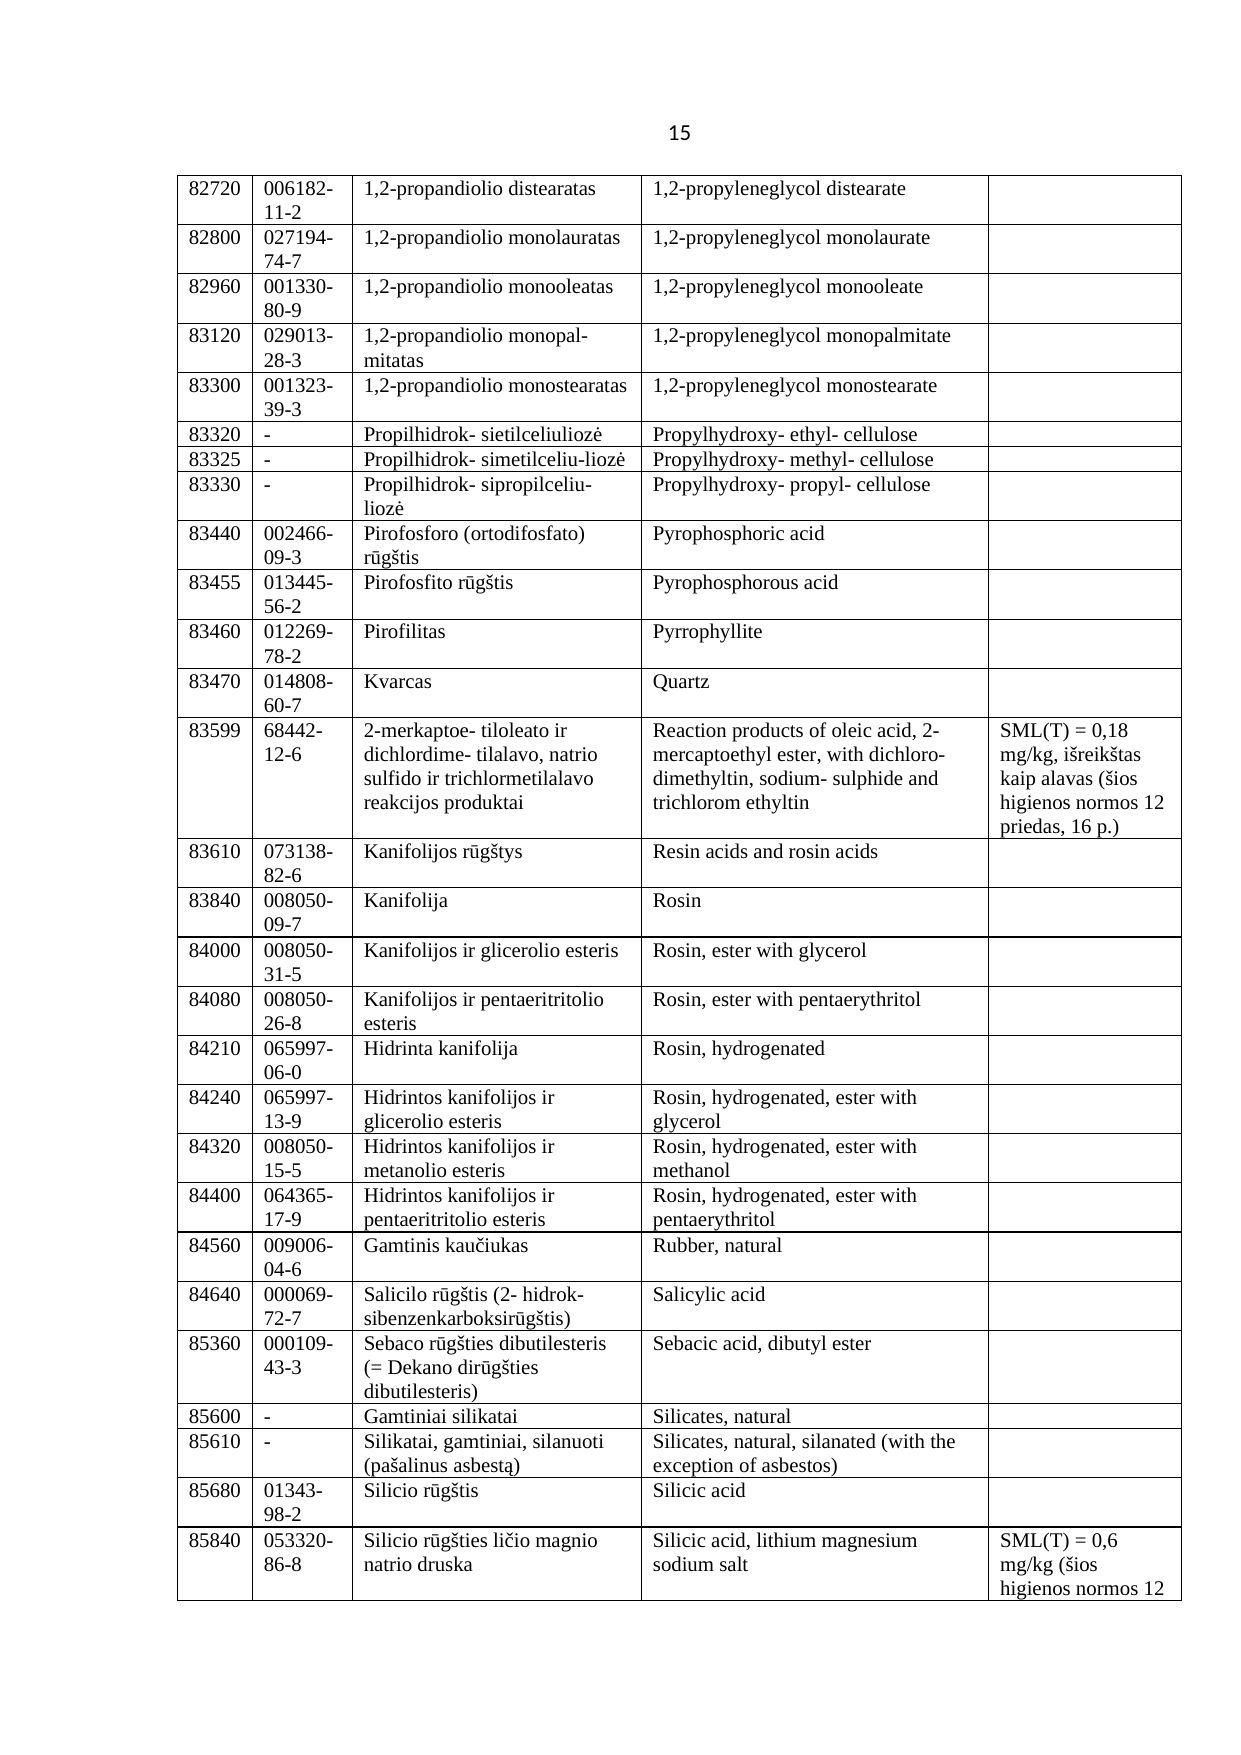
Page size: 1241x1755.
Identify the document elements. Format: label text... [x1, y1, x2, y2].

table_cell [989, 447, 1181, 471]
table_cell 2-merkaptoe- tiloleato ir dichlordime- tilalavo, natrio sulfido ir trichlormetilalavo reakcijos produktai [353, 718, 641, 838]
table_cell 064365-17-9 [253, 1183, 352, 1231]
table_cell 000069-72-7 [253, 1282, 352, 1330]
table_cell 027194-74-7 [253, 225, 352, 273]
table_cell 065997-13-9 [253, 1085, 352, 1133]
table_cell 006182-11-2 [253, 176, 352, 224]
table_cell [989, 225, 1181, 273]
table_cell Reaction products of oleic acid, 2-mercaptoethyl ester, with dichloro- dimethyltin, sodium- sulphide and trichlorom ethyltin [642, 718, 988, 838]
table_cell 83840 [178, 888, 252, 936]
table_cell 029013-28-3 [253, 324, 352, 372]
table_cell Resin acids and rosin acids [642, 839, 988, 887]
table_cell 008050-09-7 [253, 888, 352, 936]
table_cell Silicates, natural [642, 1404, 988, 1428]
table_cell [989, 1478, 1181, 1526]
table_cell 001323-39-3 [253, 373, 352, 421]
table_cell 008050-26-8 [253, 987, 352, 1035]
table_cell 073138-82-6 [253, 839, 352, 887]
table_cell 83470 [178, 669, 252, 717]
table_cell 1,2-propyleneglycol distearate [642, 176, 988, 224]
table_cell [989, 888, 1181, 936]
table_cell 1,2-propandiolio monopal-mitatas [353, 324, 641, 372]
table_cell Silicio rūgštis [353, 1478, 641, 1526]
table_cell Rosin, ester with pentaerythritol [642, 987, 988, 1035]
table_cell Hidrintos kanifolijos ir metanolio esteris [353, 1134, 641, 1182]
table_cell 84560 [178, 1233, 252, 1281]
table_cell Propylhydroxy- methyl- cellulose [642, 447, 988, 471]
table_cell [989, 1085, 1181, 1133]
table_cell Rosin, hydrogenated [642, 1036, 988, 1084]
table_cell Kanifolijos rūgštys [353, 839, 641, 887]
table_cell 1,2-propyleneglycol monooleate [642, 274, 988, 322]
table_cell 008050-31-5 [253, 938, 352, 986]
table_cell [989, 1134, 1181, 1182]
table_cell Silikatai, gamtiniai, silanuoti (pašalinus asbestą) [353, 1429, 641, 1477]
table_cell [989, 570, 1181, 618]
table_cell 053320-86-8 [253, 1528, 352, 1600]
table_cell - [253, 472, 352, 520]
table_cell 1,2-propandiolio distearatas [353, 176, 641, 224]
table_cell 83460 [178, 620, 252, 668]
table_cell 82720 [178, 176, 252, 224]
table_cell 1,2-propandiolio monooleatas [353, 274, 641, 322]
table_cell Gamtiniai silikatai [353, 1404, 641, 1428]
table_cell 84080 [178, 987, 252, 1035]
table_cell Silicates, natural, silanated (with the exception of asbestos) [642, 1429, 988, 1477]
table_cell Pyrrophyllite [642, 620, 988, 668]
table_cell Gamtinis kaučiukas [353, 1233, 641, 1281]
table_cell Silicio rūgšties ličio magnio natrio druska [353, 1528, 641, 1600]
table_cell [989, 1429, 1181, 1477]
table_cell [989, 373, 1181, 421]
table_cell 83455 [178, 570, 252, 618]
table_cell [989, 669, 1181, 717]
table_cell 002466-09-3 [253, 521, 352, 569]
table_cell 84320 [178, 1134, 252, 1182]
table_cell Propylhydroxy- propyl- cellulose [642, 472, 988, 520]
table_cell 85360 [178, 1331, 252, 1403]
table_cell 82960 [178, 274, 252, 322]
table_cell 83440 [178, 521, 252, 569]
table_cell 1,2-propyleneglycol monolaurate [642, 225, 988, 273]
table_cell [989, 938, 1181, 986]
table_cell 68442-12-6 [253, 718, 352, 838]
table_cell Silicic acid, lithium magnesium sodium salt [642, 1528, 988, 1600]
table_cell Propilhidrok- simetilceliu-liozė [353, 447, 641, 471]
table_cell SML(T) = 0,6 mg/kg (šios higienos normos 12 [989, 1528, 1181, 1600]
table_cell 01343-98-2 [253, 1478, 352, 1526]
table_cell Propylhydroxy- ethyl- cellulose [642, 422, 988, 446]
table_cell Hidrintos kanifolijos ir glicerolio esteris [353, 1085, 641, 1133]
table_cell 000109-43-3 [253, 1331, 352, 1403]
table_cell 83300 [178, 373, 252, 421]
table_cell 1,2-propandiolio monolauratas [353, 225, 641, 273]
table_cell Pyrophosphorous acid [642, 570, 988, 618]
table_cell 1,2-propandiolio monostearatas [353, 373, 641, 421]
table_cell Pirofosforo (ortodifosfato) rūgštis [353, 521, 641, 569]
table_cell Salicylic acid [642, 1282, 988, 1330]
table_cell [989, 472, 1181, 520]
table_cell 83325 [178, 447, 252, 471]
table_cell Rubber, natural [642, 1233, 988, 1281]
table_cell [989, 1036, 1181, 1084]
table_cell [989, 324, 1181, 372]
table_cell [989, 1282, 1181, 1330]
table_cell 85840 [178, 1528, 252, 1600]
table_cell [989, 521, 1181, 569]
table_cell [989, 1331, 1181, 1403]
table_cell [989, 176, 1181, 224]
table_cell [989, 274, 1181, 322]
table_cell [989, 620, 1181, 668]
table_cell Kanifolijos ir glicerolio esteris [353, 938, 641, 986]
table_cell 84400 [178, 1183, 252, 1231]
table_cell [989, 1183, 1181, 1231]
table_cell 014808-60-7 [253, 669, 352, 717]
table_cell Hidrintos kanifolijos ir pentaeritritolio esteris [353, 1183, 641, 1231]
table_cell 83120 [178, 324, 252, 372]
table_cell Sebaco rūgšties dibutilesteris (= Dekano dirūgšties dibutilesteris) [353, 1331, 641, 1403]
table_cell Sebacic acid, dibutyl ester [642, 1331, 988, 1403]
table_cell 82800 [178, 225, 252, 273]
table_cell - [253, 447, 352, 471]
table_cell Salicilo rūgštis (2- hidrok- sibenzenkarboksirūgštis) [353, 1282, 641, 1330]
table_cell Pyrophosphoric acid [642, 521, 988, 569]
table_cell [989, 839, 1181, 887]
table_cell Rosin, hydrogenated, ester with methanol [642, 1134, 988, 1182]
table_cell 85680 [178, 1478, 252, 1526]
table_cell 83330 [178, 472, 252, 520]
table_cell SML(T) = 0,18 mg/kg, išreikštas kaip alavas (šios higienos normos 12 priedas, 16 p.) [989, 718, 1181, 838]
table_cell - [253, 422, 352, 446]
table_cell Pirofosfito rūgštis [353, 570, 641, 618]
table_cell 009006-04-6 [253, 1233, 352, 1281]
table_cell Kanifolija [353, 888, 641, 936]
table_cell 83610 [178, 839, 252, 887]
table_cell [989, 1404, 1181, 1428]
table_cell Quartz [642, 669, 988, 717]
table_cell 012269-78-2 [253, 620, 352, 668]
table_cell 83320 [178, 422, 252, 446]
table_cell 001330-80-9 [253, 274, 352, 322]
table_cell Rosin, ester with glycerol [642, 938, 988, 986]
table_cell [989, 422, 1181, 446]
table_cell Kanifolijos ir pentaeritritolio esteris [353, 987, 641, 1035]
table_cell 1,2-propyleneglycol monopalmitate [642, 324, 988, 372]
table_cell Rosin [642, 888, 988, 936]
table_cell 013445-56-2 [253, 570, 352, 618]
table_cell Hidrinta kanifolija [353, 1036, 641, 1084]
table_cell Pirofilitas [353, 620, 641, 668]
table_cell 84000 [178, 938, 252, 986]
table_cell Propilhidrok- sipropilceliu-liozė [353, 472, 641, 520]
table_cell 065997-06-0 [253, 1036, 352, 1084]
table_cell - [253, 1404, 352, 1428]
table_cell 84210 [178, 1036, 252, 1084]
table_cell 85600 [178, 1404, 252, 1428]
table_cell 008050-15-5 [253, 1134, 352, 1182]
table_cell [989, 987, 1181, 1035]
table_cell [989, 1233, 1181, 1281]
table_cell 85610 [178, 1429, 252, 1477]
table_cell Kvarcas [353, 669, 641, 717]
table_cell Silicic acid [642, 1478, 988, 1526]
table_cell 1,2-propyleneglycol monostearate [642, 373, 988, 421]
table_cell 84640 [178, 1282, 252, 1330]
table_cell Propilhidrok- sietilceliuliozė [353, 422, 641, 446]
table_cell 84240 [178, 1085, 252, 1133]
table_cell 83599 [178, 718, 252, 838]
table_cell - [253, 1429, 352, 1477]
table_cell Rosin, hydrogenated, ester with pentaerythritol [642, 1183, 988, 1231]
table_cell Rosin, hydrogenated, ester with glycerol [642, 1085, 988, 1133]
